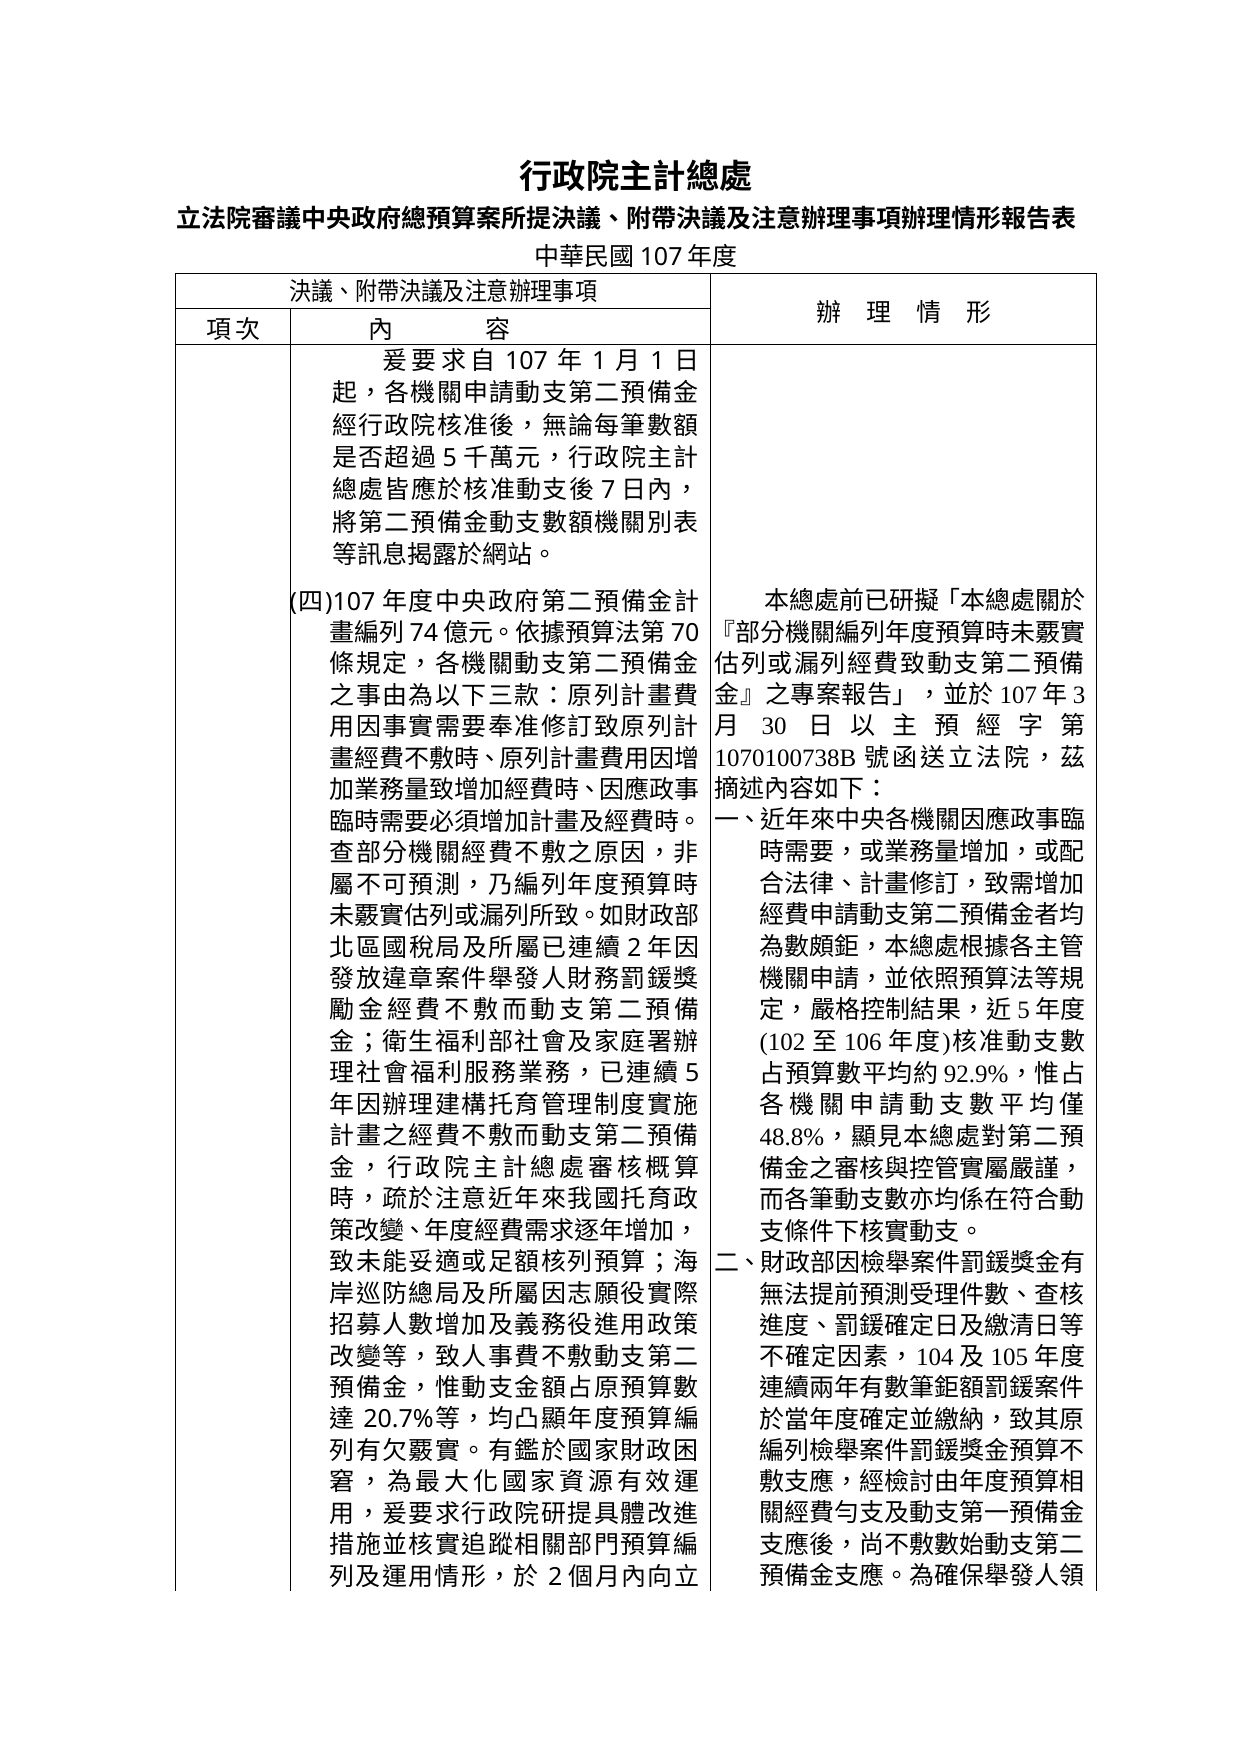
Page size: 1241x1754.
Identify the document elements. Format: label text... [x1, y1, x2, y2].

table_header 行政院主計總處 立法院審議中央政府總預算案所提決議、附帶決議及注意辦理事項辦理情形報告表 中華民國107年度 [175, 150, 1096, 273]
table_cell 內 容 [291, 309, 710, 344]
table_cell 本總處前已研擬「本總處關於『部分機關編列年度預算時未覈實估列或漏列經費致動支第二預備金』之專案報告」，並於107年3月30日以主預經字第1070100738B號函送立法院，茲摘述內容如下： 一、近年來中央各機關因應政事臨時需要，或業務量增加，或配合法律、計畫修訂，致需增加經費申請動支第二預備金者均為數頗鉅，本總處根據各主管機關申請，並依照預算法等規定，嚴格控制結果，近5年度(102至106年度)核准動支數占預算數平均約92.9%，惟占各機關申請動支數平均僅48.8%，顯見本總處對第二預備金之審核與控管實屬嚴謹，而各筆動支數亦均係在符合動支條件下核實動支。 二、財政部因檢舉案件罰鍰獎金有無法提前預測受理件數、查核進度、罰鍰確定日及繳清日等不確定因素，104及105年度連續兩年有數筆鉅額罰鍰案件於當年度確定並繳納，致其原編列檢舉案件罰鍰獎金預算不敷支應，經檢討由年度預算相關經費勻支及動支第一預備金支應後，尚不敷數始動支第二預備金支應。為確保舉發人領 [711, 585, 1096, 1591]
table_cell [711, 345, 1096, 585]
table_cell (四)107年度中央政府第二預備金計畫編列74億元。依據預算法第70條規定，各機關動支第二預備金之事由為以下三款：原列計畫費用因事實需要奉准修訂致原列計畫經費不敷時、原列計畫費用因增加業務量致增加經費時、因應政事臨時需要必須增加計畫及經費時。查部分機關經費不敷之原因，非屬不可預測，乃編列年度預算時未覈實估列或漏列所致。如財政部北區國稅局及所屬已連續2年因發放違章案件舉發人財務罰鍰獎勵金經費不敷而動支第二預備金；衛生福利部社會及家庭署辦理社會福利服務業務，已連續5年因辦理建構托育管理制度實施計畫之經費不敷而動支第二預備金，行政院主計總處審核概算時，疏於注意近年來我國托育政策改變、年度經費需求逐年增加，致未能妥適或足額核列預算；海岸巡防總局及所屬因志願役實際招募人數增加及義務役進用政策改變等，致人事費不敷動支第二預備金，惟動支金額占原預算數達 20.7%等，均凸顯年度預算編列有欠覈實。有鑑於國家財政困窘，為最大化國家資源有效運用，爰要求行政院研提具體改進措施並核實追蹤相關部門預算編列及運用情形，於 2個月內向立 [291, 585, 710, 1591]
table_cell 爰要求自107年1月1日起，各機關申請動支第二預備金經行政院核准後，無論每筆數額是否超過5千萬元，行政院主計總處皆應於核准動支後7日內，將第二預備金動支數額機關別表等訊息揭露於網站。 [291, 345, 710, 585]
table_cell 辦理情形 [711, 274, 1096, 344]
table_cell 決議、附帶決議及注意辦理事項 [176, 274, 710, 308]
table_cell [176, 585, 290, 1591]
table_cell 項次 [176, 309, 290, 344]
table_cell [176, 345, 290, 585]
